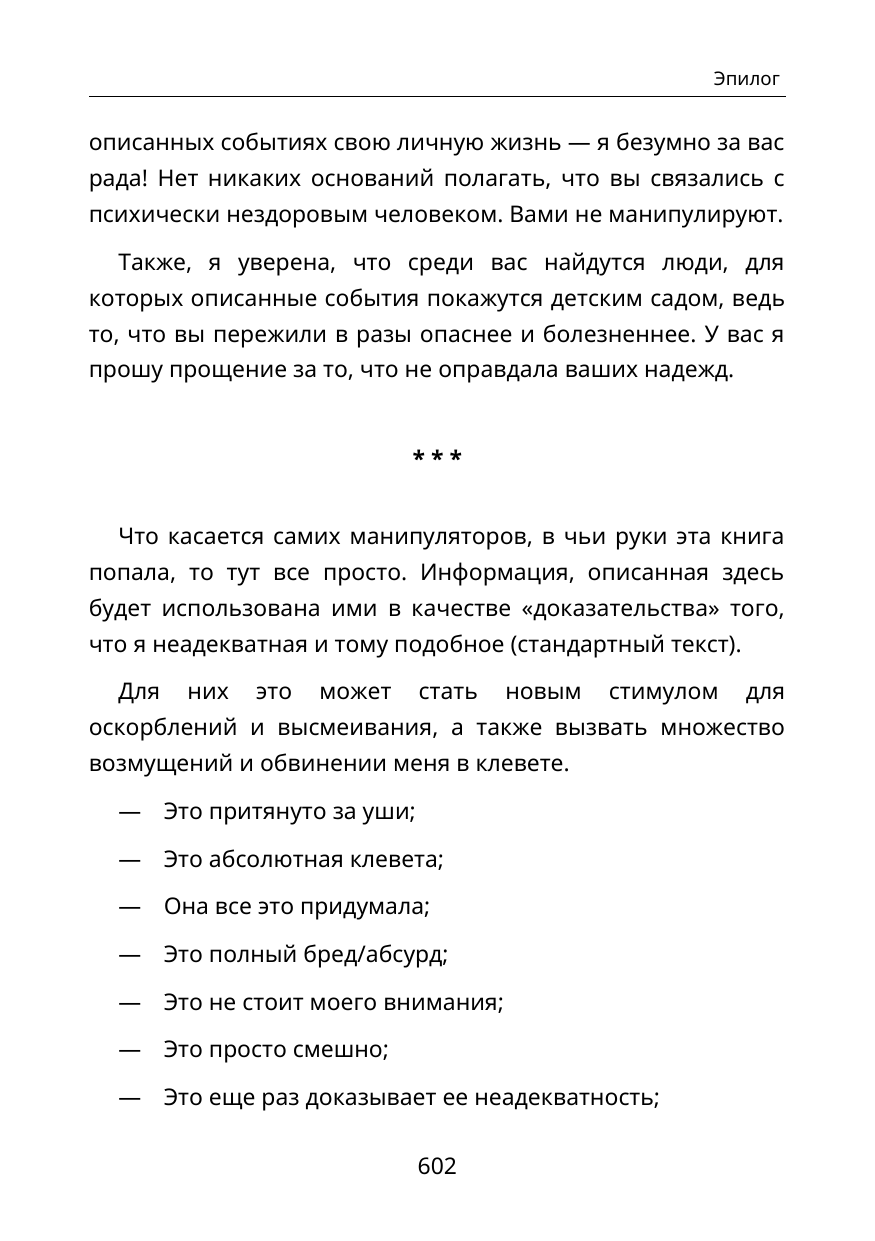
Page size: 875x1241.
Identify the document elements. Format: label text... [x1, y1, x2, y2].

list Это полный бред/абсурд; [88, 938, 786, 969]
text Для них это может стать новым стимулом для оскорблений и высмеивания, а также вызвать множество возмущений и обвинении меня в клевете. [88, 675, 786, 778]
list Это еще раз доказывает ее неадекватность; [88, 1081, 786, 1112]
list Это не стоит моего внимания; [88, 986, 786, 1017]
subtitle * * * [88, 442, 786, 474]
text описанных событиях свою личную жизнь — я безумно за вас рада! Нет никаких оснований полагать, что вы связались с психически нездоровым человеком. Вами не манипулируют. [88, 126, 786, 229]
list Это притянуто за уши; [88, 795, 786, 826]
text Также, я уверена, что среди вас найдутся люди, для которых описанные события покажутся детским садом, ведь то, что вы пережили в разы опаснее и болезненнее. У вас я прошу прощение за то, что не оправдала ваших надежд. [88, 246, 786, 385]
text Что касается самих манипуляторов, в чьи руки эта книга попала, то тут все просто. Информация, описанная здесь будет использована ими в качестве «доказательства» того, что я неадекватная и тому подобное (стандартный текст). [88, 520, 786, 659]
list Она все это придумала; [88, 890, 786, 922]
list Это просто смешно; [88, 1033, 786, 1065]
list Это абсолютная клевета; [88, 843, 786, 874]
